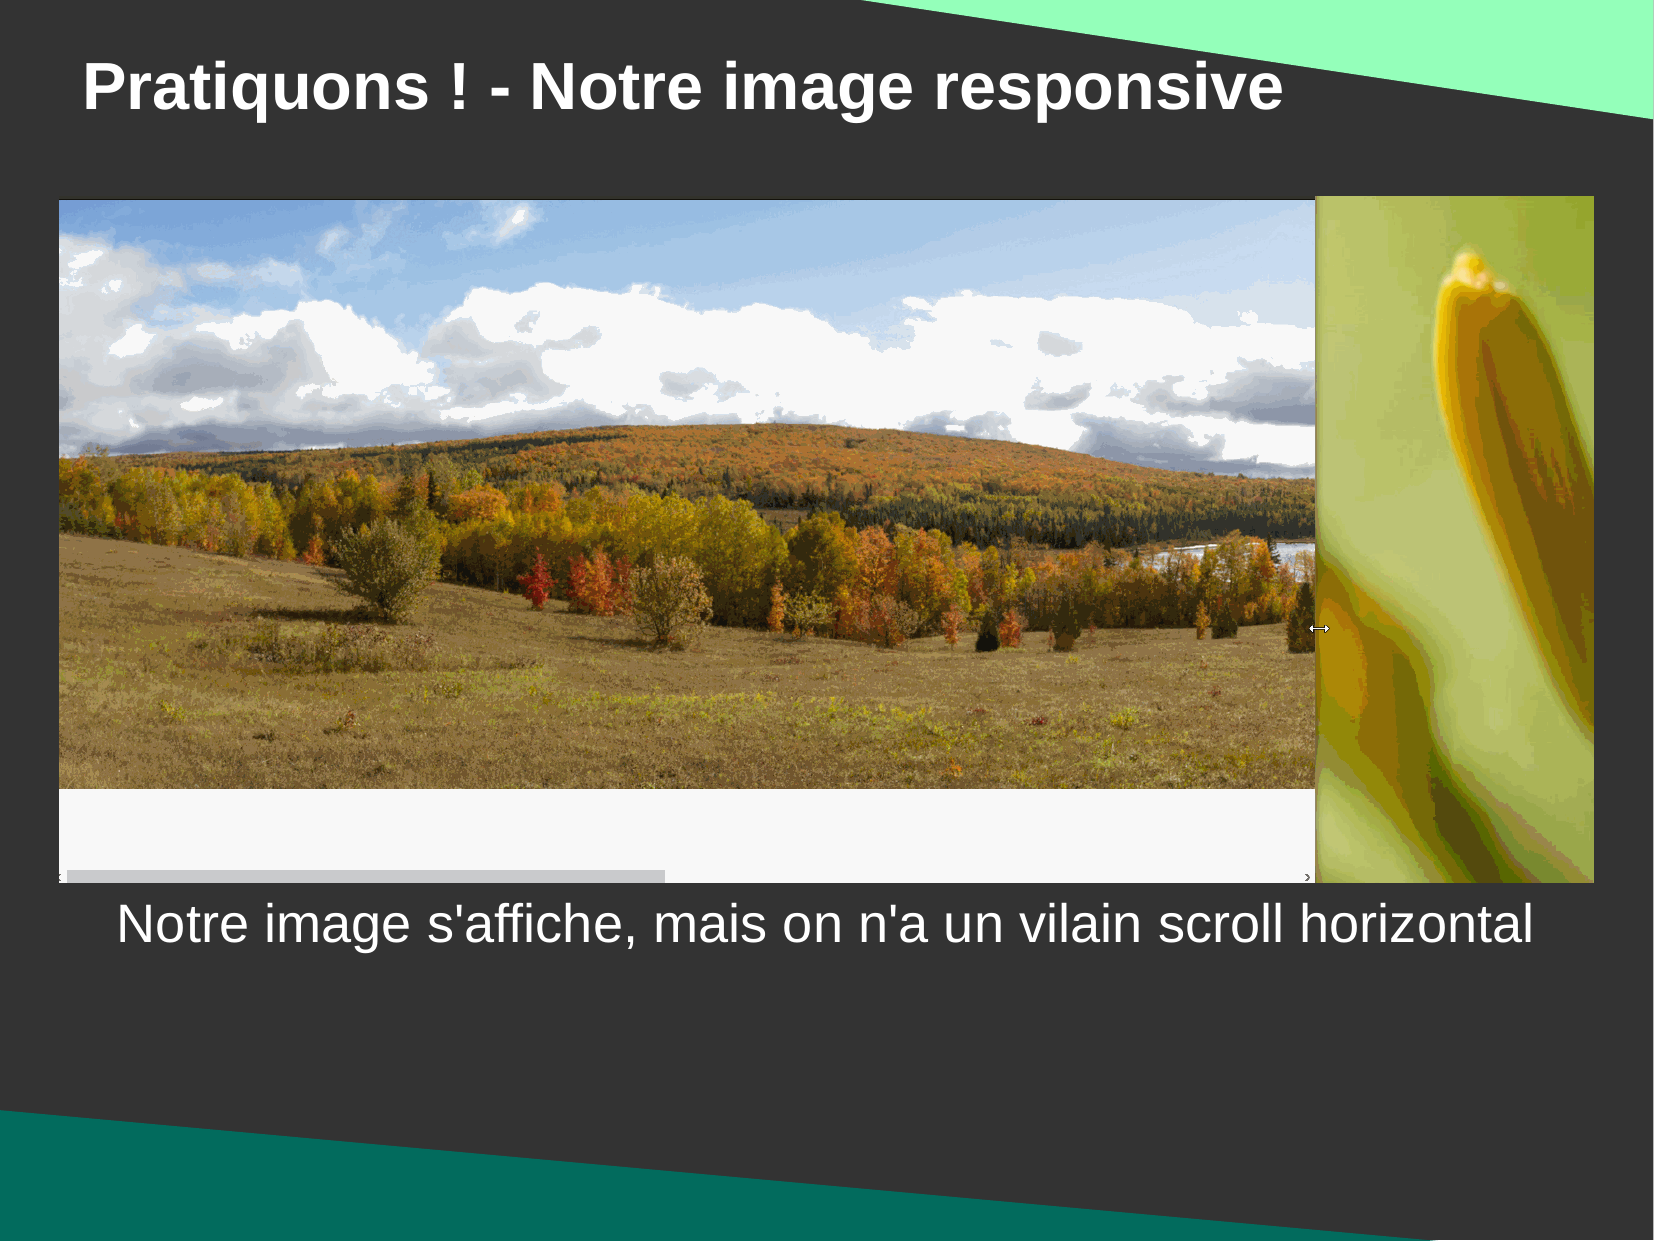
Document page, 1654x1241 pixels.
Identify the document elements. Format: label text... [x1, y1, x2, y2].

title Pratiquons ! - Notre image responsive [82, 49, 1571, 152]
picture [59, 196, 1594, 883]
text_box [861, 0, 1654, 120]
title Notre image s'affiche, mais on n'a un vilain scroll horizontal [88, 893, 1565, 957]
